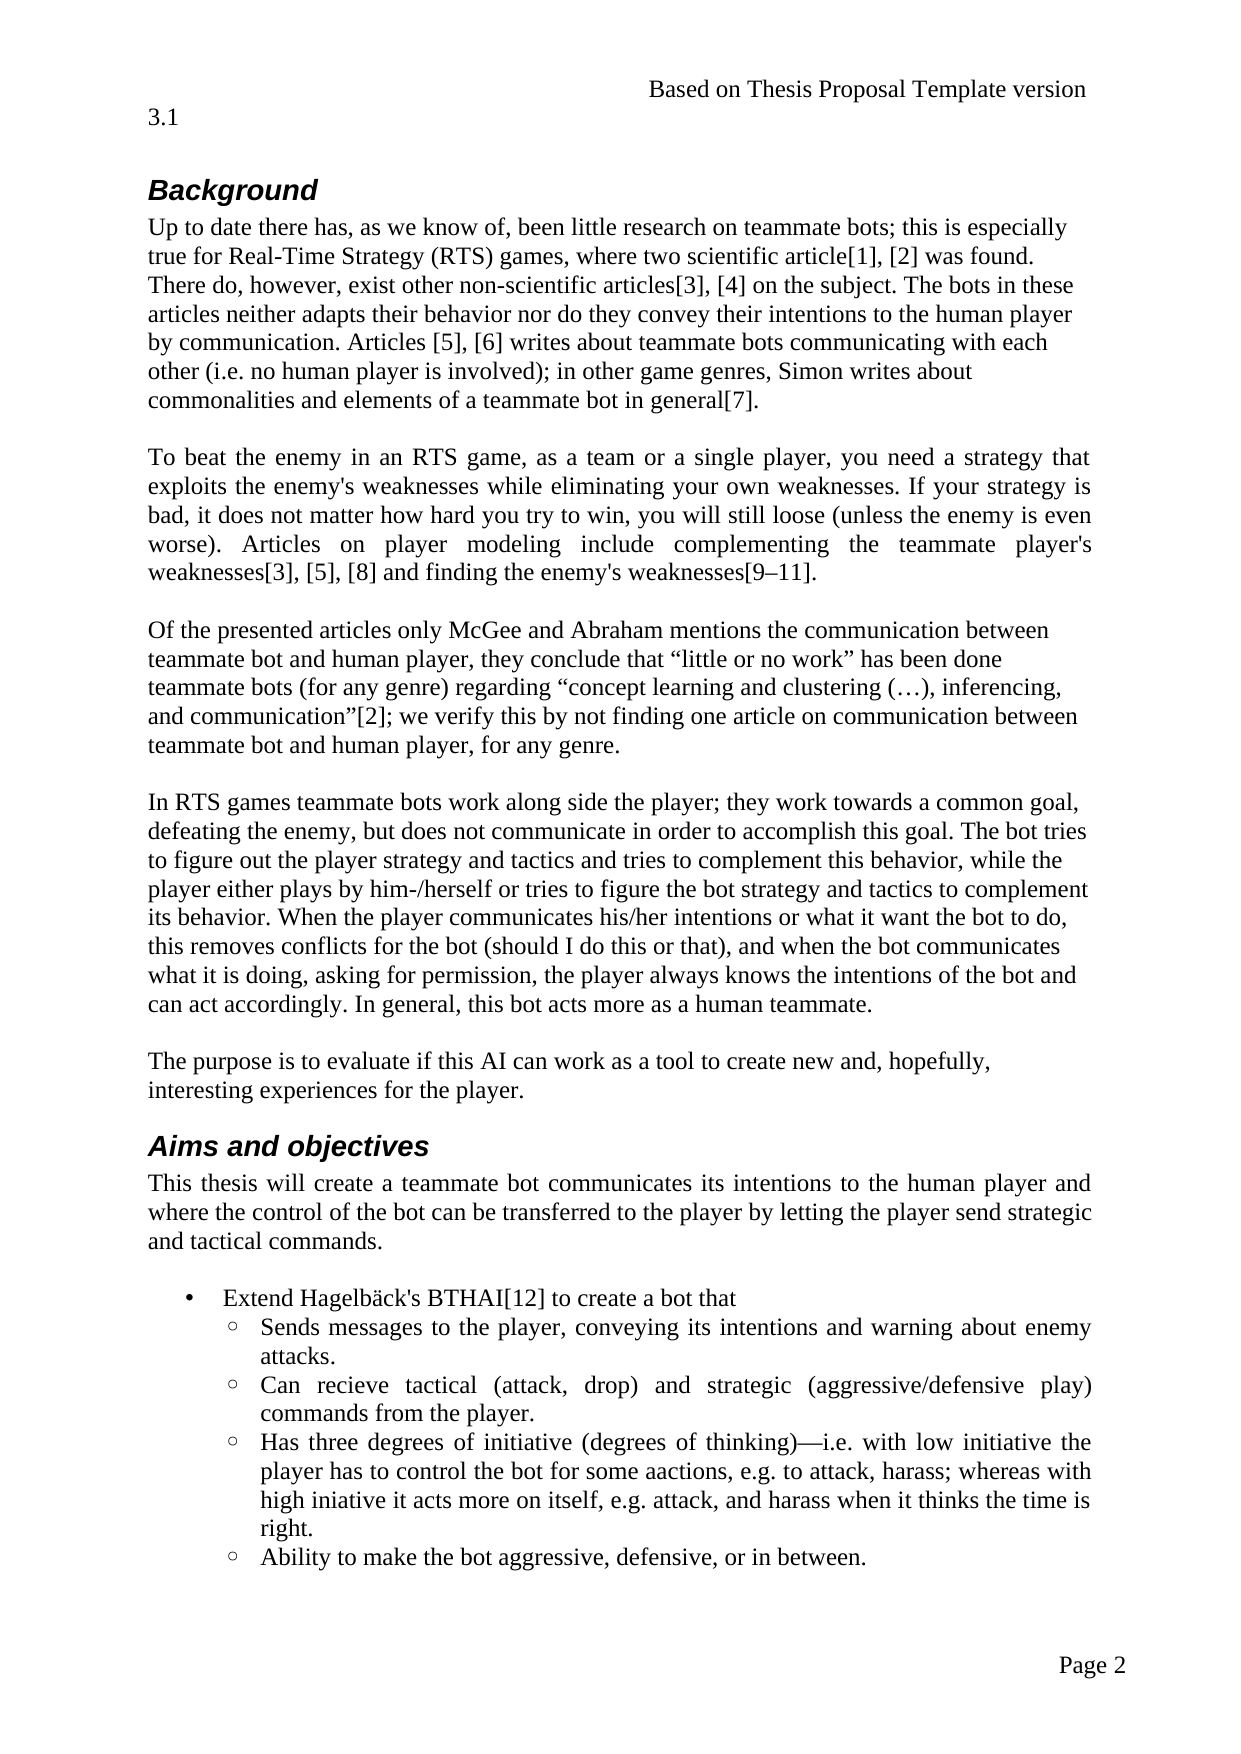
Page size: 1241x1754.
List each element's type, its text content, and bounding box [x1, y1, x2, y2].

text Of the presented articles only McGee and Abraham mentions the communication between teammate bot and human player, they conclude that “little or no work” has been done teammate bots (for any genre) regarding “concept learning and clustering (…), inferencing, and communication”[2]; we verify this by not finding one article on communication between teammate bot and human player, for any genre. [148, 615, 1093, 759]
list Has three degrees of initiative (degrees of thinking)—i.e. with low initiative the player has to control the bot for some aactions, e.g. to attack, harass; whereas with high iniative it acts more on itself, e.g. attack, and harass when it thinks the time is right. [223, 1427, 1093, 1542]
subtitle Aims and objectives [148, 1129, 1093, 1162]
text Up to date there has, as we know of, been little research on teammate bots; this is especially true for Real-Time Strategy (RTS) games, where two scientific article[1], [2] was found. There do, however, exist other non-scientific articles[3], [4] on the subject. The bots in these articles neither adapts their behavior nor do they convey their intentions to the human player by communication. Articles [5], [6] writes about teammate bots communicating with each other (i.e. no human player is involved); in other game genres, Simon writes about commonalities and elements of a teammate bot in general[7]. [148, 212, 1093, 414]
text In RTS games teammate bots work along side the player; they work towards a common goal, defeating the enemy, but does not communicate in order to accomplish this goal. The bot tries to figure out the player strategy and tactics and tries to complement this behavior, while the player either plays by him-/herself or tries to figure the bot strategy and tactics to complement its behavior. When the player communicates his/her intentions or what it want the bot to do, this removes conflicts for the bot (should I do this or that), and when the bot communicates what it is doing, asking for permission, the player always knows the intentions of the bot and can act accordingly. In general, this bot acts more as a human teammate. [148, 787, 1093, 1017]
list Sends messages to the player, conveying its intentions and warning about enemy attacks. [223, 1312, 1093, 1370]
list Can recieve tactical (attack, drop) and strategic (aggressive/defensive play) commands from the player. [223, 1370, 1093, 1427]
subtitle Background [148, 173, 1093, 206]
list Extend Hagelbäck's BTHAI[12] to create a bot that [185, 1283, 1093, 1312]
text The purpose is to evaluate if this AI can work as a tool to create new and, hopefully, interesting experiences for the player. [148, 1046, 1093, 1104]
list Ability to make the bot aggressive, defensive, or in between. [223, 1542, 1093, 1571]
text This thesis will create a teammate bot communicates its intentions to the human player and where the control of the bot can be transferred to the player by letting the player send strategic and tactical commands. [148, 1168, 1093, 1255]
text To beat the enemy in an RTS game, as a team or a single player, you need a strategy that exploits the enemy's weaknesses while eliminating your own weaknesses. If your strategy is bad, it does not matter how hard you try to win, you will still loose (unless the enemy is even worse). Articles on player modeling include complementing the teammate player's weaknesses[3], [5], [8] and finding the enemy's weaknesses[9–11]. [148, 442, 1093, 586]
